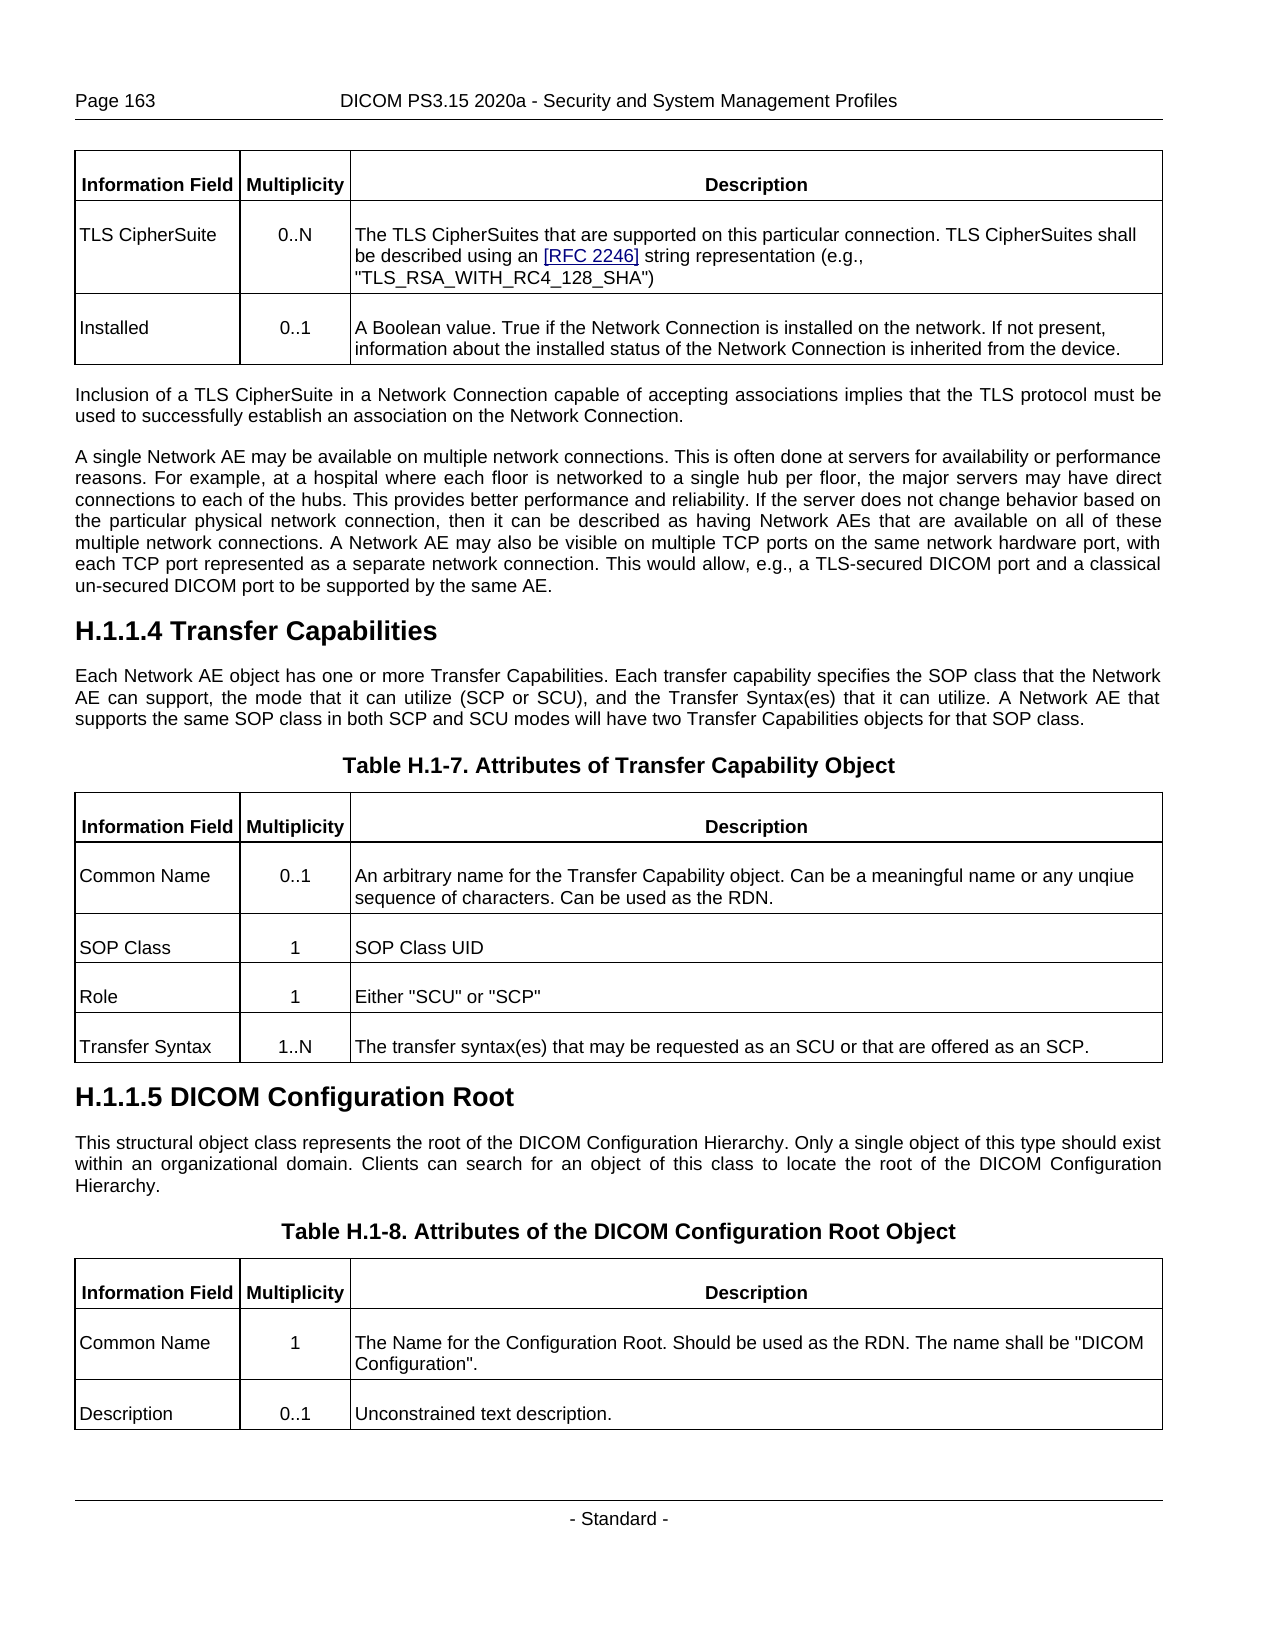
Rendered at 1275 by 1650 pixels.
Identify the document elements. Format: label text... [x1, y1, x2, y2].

text Each Network AE object has one or more Transfer Capabilities. Each transfer capability specifies the SOP class that the Network AE can support, the mode that it can utilize (SCP or SCU), and the Transfer Syntax(es) that it can utilize. A Network AE that supports the same SOP class in both SCP and SCU modes will have two Transfer Capabilities objects for that SOP class. [75, 665, 1162, 730]
table_cell The TLS CipherSuites that are supported on this particular connection. TLS CipherSuites shall be described using an [RFC 2246] string representation (e.g., "TLS_RSA_WITH_RC4_128_SHA") [351, 201, 1162, 292]
table_cell 1 [241, 914, 350, 962]
table_cell Unconstrained text description. [351, 1380, 1162, 1429]
table_cell The transfer syntax(es) that may be requested as an SCU or that are offered as an SCP. [351, 1013, 1162, 1062]
table_cell 0..1 [241, 294, 350, 364]
table_header Multiplicity [241, 1259, 350, 1308]
table_cell An arbitrary name for the Transfer Capability object. Can be a meaningful name or any unqiue sequence of characters. Can be used as the RDN. [351, 843, 1162, 913]
text This structural object class represents the root of the DICOM Configuration Hierarchy. Only a single object of this type should exist within an organizational domain. Clients can search for an object of this class to locate the root of the DICOM Configuration Hierarchy. [75, 1131, 1162, 1196]
table_header Multiplicity [241, 793, 350, 841]
table_header Information Field [76, 1259, 239, 1308]
table_cell Installed [76, 294, 239, 364]
table_cell 1 [241, 1309, 350, 1379]
text Inclusion of a TLS CipherSuite in a Network Connection capable of accepting associations implies that the TLS protocol must be used to successfully establish an association on the Network Connection. [75, 383, 1162, 427]
text Table H.1-8. Attributes of the DICOM Configuration Root Object [75, 1219, 1162, 1244]
table_cell The Name for the Configuration Root. Should be used as the RDN. The name shall be "DICOM Configuration". [351, 1309, 1162, 1379]
table_header Information Field [76, 151, 239, 200]
table_cell 1 [241, 963, 350, 1012]
table_cell Description [76, 1380, 239, 1429]
table_cell SOP Class [76, 914, 239, 962]
table_cell 1..N [241, 1013, 350, 1062]
text A single Network AE may be available on multiple network connections. This is often done at servers for availability or performance reasons. For example, at a hospital where each floor is networked to a single hub per floor, the major servers may have direct connections to each of the hubs. This provides better performance and reliability. If the server does not change behavior based on the particular physical network connection, then it can be described as having Network AEs that are available on all of these multiple network connections. A Network AE may also be visible on multiple TCP ports on the same network hardware port, with each TCP port represented as a separate network connection. This would allow, e.g., a TLS-secured DICOM port and a classical un-secured DICOM port to be supported by the same AE. [75, 445, 1162, 596]
table_cell SOP Class UID [351, 914, 1162, 962]
table_cell Role [76, 963, 239, 1012]
table_cell Either "SCU" or "SCP" [351, 963, 1162, 1012]
table_cell Common Name [76, 1309, 239, 1379]
table_header Information Field [76, 793, 239, 841]
table_header Multiplicity [241, 151, 350, 200]
text H.1.1.5 DICOM Configuration Root [75, 1081, 1162, 1113]
table_cell 0..N [241, 201, 350, 292]
text H.1.1.4 Transfer Capabilities [75, 615, 1162, 646]
table_cell A Boolean value. True if the Network Connection is installed on the network. If not present, information about the installed status of the Network Connection is inherited from the device. [351, 294, 1162, 364]
table_header Description [351, 793, 1162, 841]
table_cell 0..1 [241, 843, 350, 913]
text Table H.1-7. Attributes of Transfer Capability Object [75, 752, 1162, 778]
table_header Description [351, 151, 1162, 200]
table_cell TLS CipherSuite [76, 201, 239, 292]
table_cell Common Name [76, 843, 239, 913]
table_header Description [351, 1259, 1162, 1308]
table_cell 0..1 [241, 1380, 350, 1429]
table_cell Transfer Syntax [76, 1013, 239, 1062]
